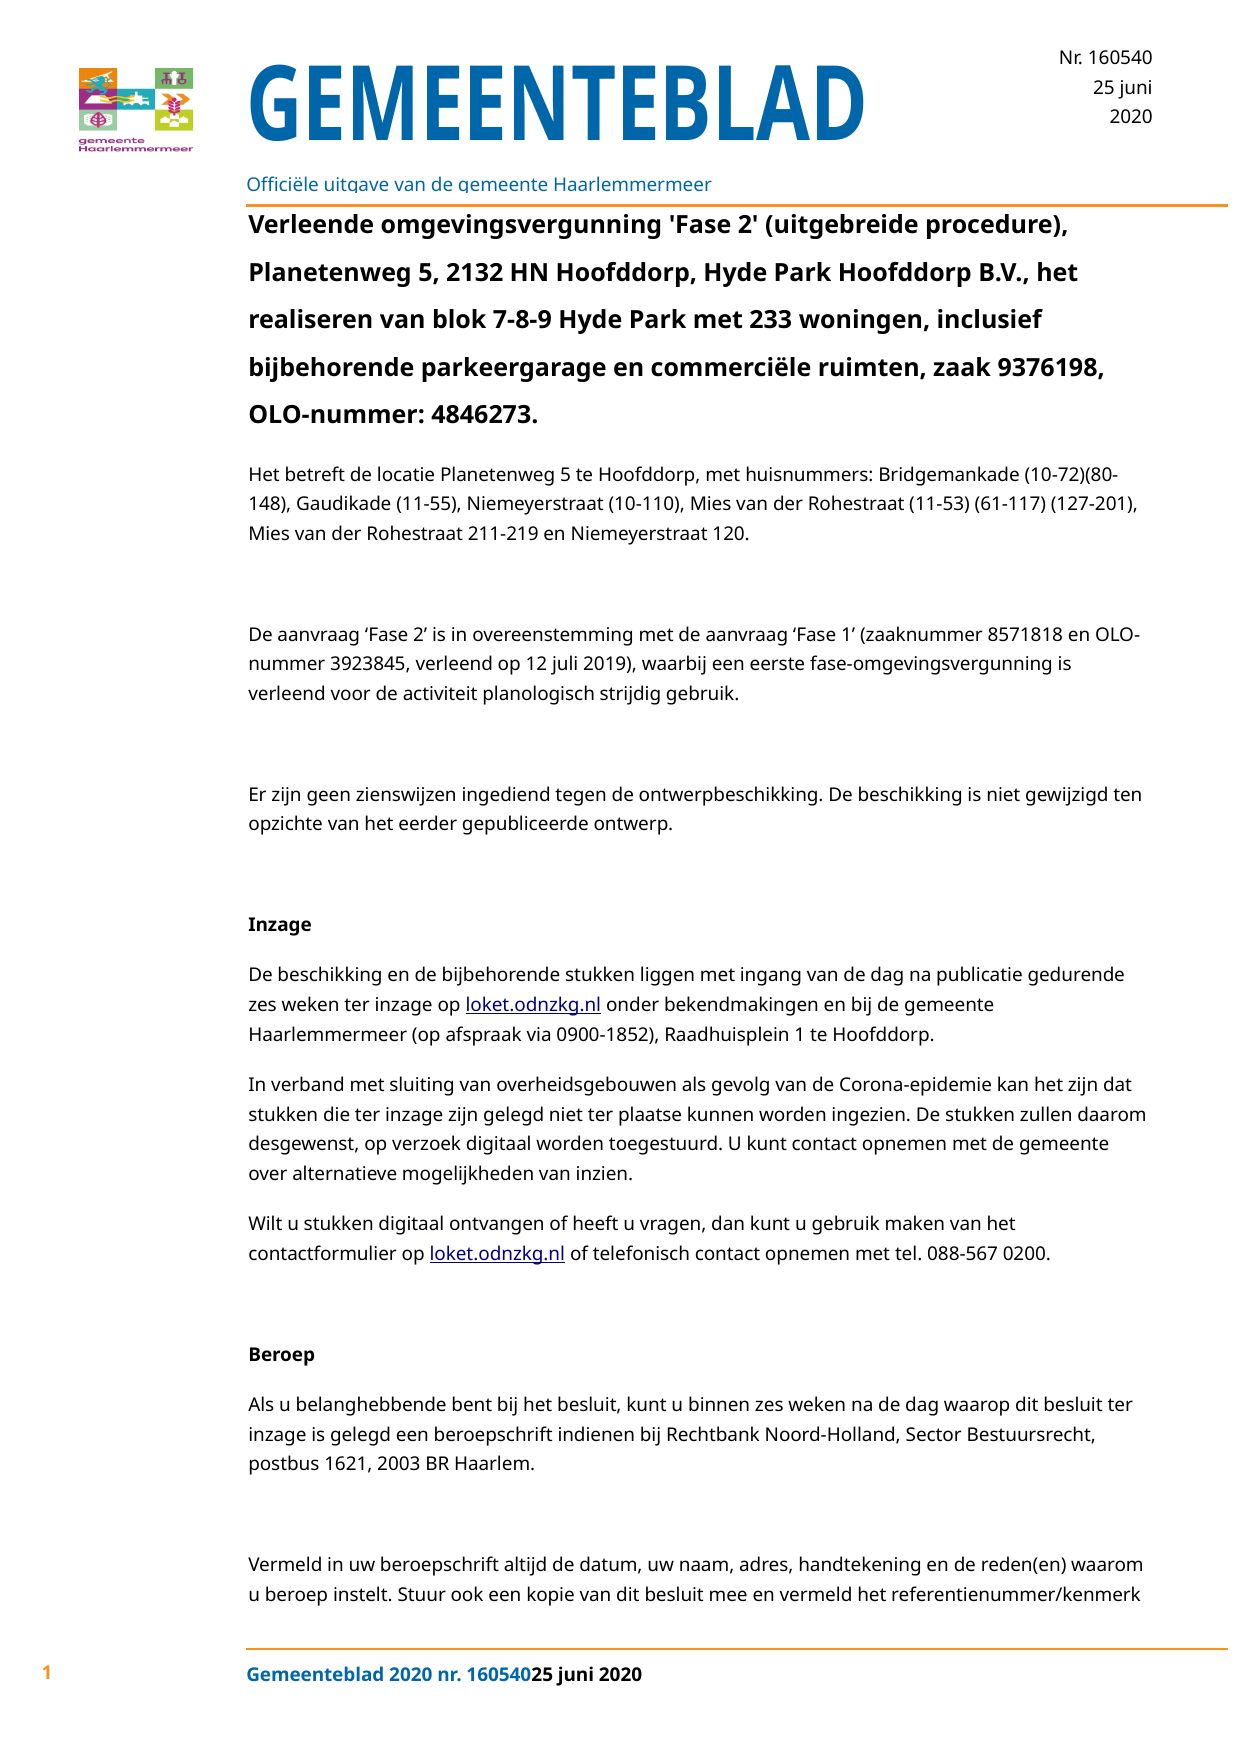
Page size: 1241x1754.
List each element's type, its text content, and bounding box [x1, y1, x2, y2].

text Wilt u stukken digitaal ontvangen of heeft u vragen, dan kunt u gebruik maken van het contactformulier op loket.odnzkg.nl of telefonisch contact opnemen met tel. 088-567 0200. [248, 1210, 1152, 1266]
text De aanvraag ‘Fase 2’ is in overeenstemming met de aanvraag ‘Fase 1’ (zaaknummer 8571818 en OLO-nummer 3923845, verleend op 12 juli 2019), waarbij een eerste fase-omgevingsvergunning is verleend voor de activiteit planologisch strijdig gebruik. [248, 621, 1152, 706]
text Vermeld in uw beroepschrift altijd de datum, uw naam, adres, handtekening en de reden(en) waarom u beroep instelt. Stuur ook een kopie van dit besluit mee en vermeld het referentienummer/kenmerk [248, 1551, 1152, 1606]
text Het betreft de locatie Planetenweg 5 te Hoofddorp, met huisnummers: Bridgemankade (10-72)(80-148), Gaudikade (11-55), Niemeyerstraat (10-110), Mies van der Rohestraat (11-53) (61-117) (127-201), Mies van der Rohestraat 211-219 en Niemeyerstraat 120. [248, 461, 1152, 546]
text De beschikking en de bijbehorende stukken liggen met ingang van de dag na publicatie gedurende zes weken ter inzage op loket.odnzkg.nl onder bekendmakingen en bij de gemeente Haarlemmermeer (op afspraak via 0900-1852), Raadhuisplein 1 te Hoofddorp. [248, 962, 1152, 1046]
text Verleende omgevingsvergunning 'Fase 2' (uitgebreide procedure), Planetenweg 5, 2132 HN Hoofddorp, Hyde Park Hoofddorp B.V., het realiseren van blok 7-8-9 Hyde Park met 233 woningen, inclusief bijbehorende parkeergarage en commerciële ruimten, zaak 9376198, OLO-nummer: 4846273. [248, 207, 1152, 431]
text Inzage [248, 911, 1152, 937]
picture [41, 47, 231, 172]
text Er zijn geen zienswijzen ingediend tegen de ontwerpbeschikking. De beschikking is niet gewijzigd ten opzichte van het eerder gepubliceerde ontwerp. [248, 781, 1152, 836]
text Beroep [248, 1341, 1152, 1366]
text In verband met sluiting van overheidsgebouwen als gevolg van de Corona-epidemie kan het zijn dat stukken die ter inzage zijn gelegd niet ter plaatse kunnen worden ingezien. De stukken zullen daarom desgewenst, op verzoek digitaal worden toegestuurd. U kunt contact opnemen met de gemeente over alternatieve mogelijkheden van inzien. [248, 1071, 1152, 1186]
text Als u belanghebbende bent bij het besluit, kunt u binnen zes weken na de dag waarop dit besluit ter inzage is gelegd een beroepschrift indienen bij Rechtbank Noord-Holland, Sector Bestuursrecht, postbus 1621, 2003 BR Haarlem. [248, 1391, 1152, 1476]
